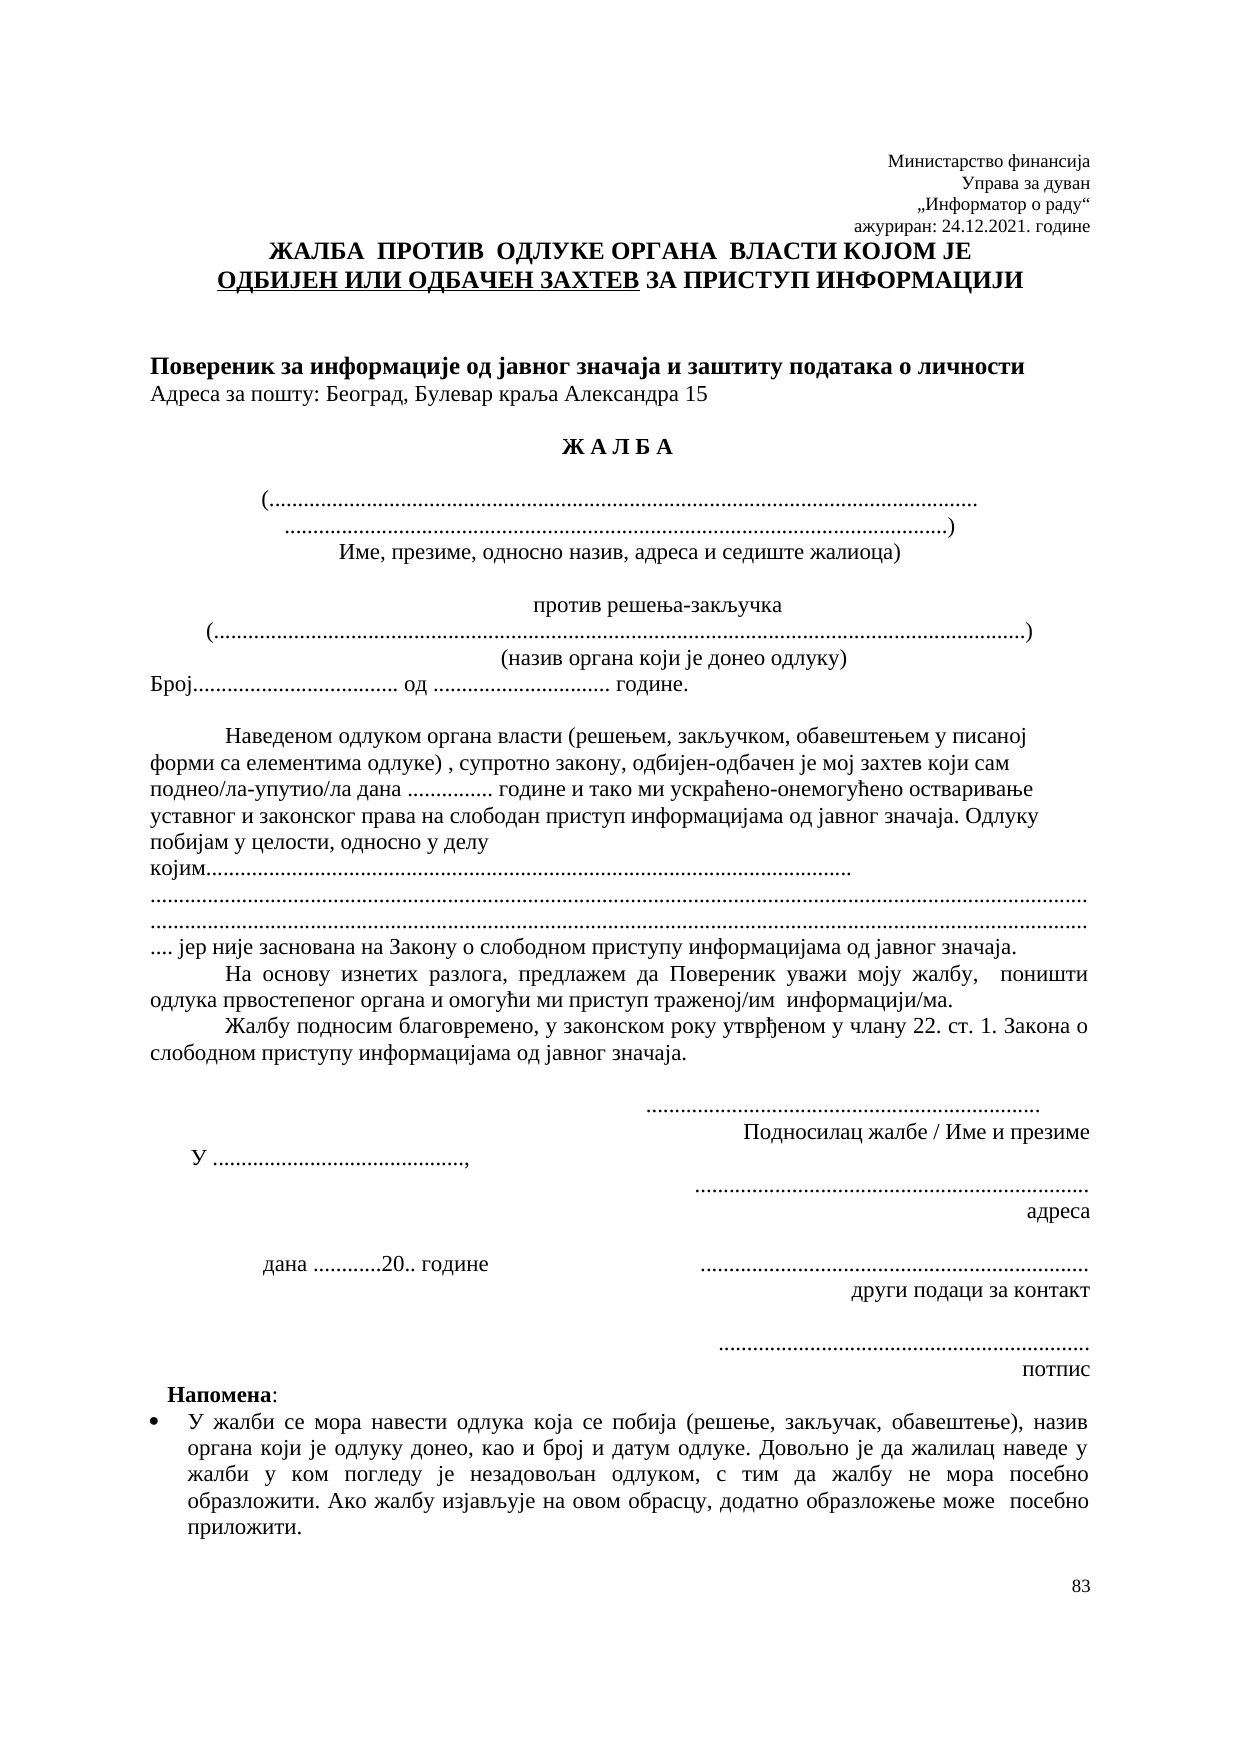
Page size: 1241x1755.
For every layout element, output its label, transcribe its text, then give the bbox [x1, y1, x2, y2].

text ЖАЛБА ПРОТИВ ОДЛУКЕ ОРГАНА ВЛАСТИ КОЈОМ ЈЕ [150, 236, 1090, 265]
text Број.................................... од ............................... године. [150, 670, 1090, 696]
text Повереник за информације од јавног значаја и заштиту података о личности [150, 351, 1090, 380]
text против решења-закључка (..............................................................................................................................................) [150, 591, 1090, 643]
text Адреса за пошту: Београд, Булевар краља Александра 15 [150, 380, 1090, 406]
text адреса [150, 1197, 1090, 1223]
text дана ............20.. године .................................................................... [150, 1250, 1090, 1276]
text Подносилац жалбе / Име и презиме [675, 1118, 1090, 1144]
text ОДБИЈЕН ИЛИ ОДБАЧЕН ЗАХТЕВ ЗА ПРИСТУП ИНФОРМАЦИЈИ [150, 265, 1090, 294]
text Наведеном одлуком органа власти (решењем, закључком, обавештењем у писаној форми са елементима одлуке) , супротно закону, одбијен-одбачен је мој захтев који сам поднео/ла-упутио/ла дана ............... године и тако ми ускраћено-онемогућено остваривање уставног и законског права на слободан приступ информацијама од јавног значаја. Одлуку побијам у целости, односно у делу којим................................................................................................................. [150, 723, 1090, 881]
text У ............................................, ..................................................................... [150, 1144, 1090, 1197]
text Име, презиме, односно назив, адреса и седиште жалиоца) [150, 538, 1090, 564]
text Напомена: [150, 1381, 1090, 1408]
list У жалби се мора навести одлука која се побија (решење, закључак, обавештење), назив органа који је одлуку донео, као и број и датум одлуке. Довољно је да жалилац наведе у жалби у ком погледу је незадовољан одлуком, с тим да жалбу не мора посебно образложити. Ако жалбу изјављује на овом обрасцу, додатно образложење може посебно приложити. [150, 1408, 1090, 1539]
text (назив органа који је донео одлуку) [150, 643, 1090, 670]
text ....................................................................................................................) [150, 512, 1090, 538]
text (............................................................................................................................ [150, 485, 1090, 512]
text Жалбу подносим благовремено, у законском року утврђеном у члану 22. ст. 1. Закона о слободном приступу информацијама од јавног значаја. [150, 1012, 1090, 1065]
text ............................................................................................................................................................................................................................................................................................................................................ јер није заснована на Закону о слободном приступу информацијама од јавног значаја. [150, 881, 1090, 960]
text други подаци за контакт [675, 1276, 1090, 1302]
text ..................................................................... [600, 1092, 1090, 1118]
text Ж А Л Б А [150, 433, 1090, 459]
text ................................................................. потпис [675, 1329, 1090, 1381]
text На основу изнетих разлога, предлажем да Повереник уважи моју жалбу, поништи одлука првостепеног органа и омогући ми приступ траженој/им информацији/ма. [150, 960, 1090, 1012]
